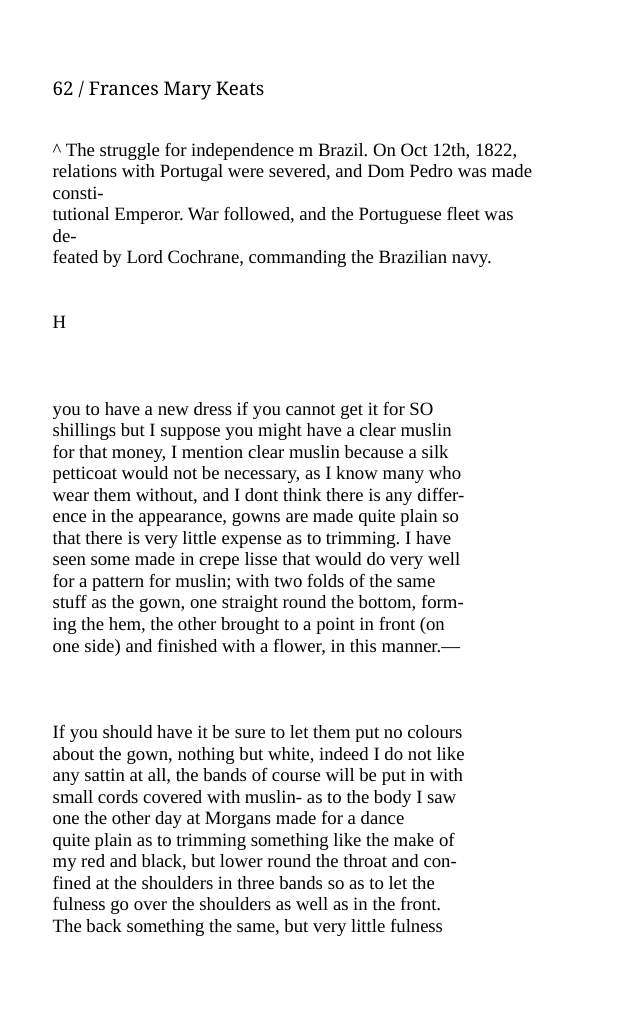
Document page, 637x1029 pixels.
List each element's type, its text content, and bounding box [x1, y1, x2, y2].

text If you should have it be sure to let them put no colours [52, 721, 538, 742]
text petticoat would not be necessary, as I know many who [52, 462, 538, 484]
text stuff as the gown, one straight round the bottom, form- [52, 591, 538, 613]
text one side) and finished with a flower, in this manner.— [52, 634, 538, 656]
text seen some made in crepe lisse that would do very well [52, 548, 538, 570]
text The back something the same, but very little fulness [52, 915, 538, 936]
text quite plain as to trimming something like the make of [52, 829, 538, 850]
text ^ The struggle for independence m Brazil. On Oct 12th, 1822, [52, 139, 538, 160]
text for that money, I mention clear muslin because a silk [52, 441, 538, 462]
text shillings but I suppose you might have a clear muslin [52, 419, 538, 441]
text fulness go over the shoulders as well as in the front. [52, 893, 538, 915]
text H [52, 311, 538, 333]
text ence in the appearance, gowns are made quite plain so [52, 505, 538, 527]
text that there is very little expense as to trimming. I have [52, 527, 538, 548]
text you to have a new dress if you cannot get it for SO [52, 397, 538, 419]
text my red and black, but lower round the throat and con- [52, 850, 538, 872]
text wear them without, and I dont think there is any differ- [52, 484, 538, 505]
text relations with Portugal were severed, and Dom Pedro was made consti- [52, 160, 538, 203]
text any sattin at all, the bands of course will be put in with [52, 764, 538, 786]
text fined at the shoulders in three bands so as to let the [52, 872, 538, 893]
text feated by Lord Cochrane, commanding the Brazilian navy. [52, 246, 538, 268]
text one the other day at Morgans made for a dance [52, 807, 538, 829]
text ing the hem, the other brought to a point in front (on [52, 613, 538, 634]
text tutional Emperor. War followed, and the Portuguese fleet was de- [52, 203, 538, 246]
text about the gown, nothing but white, indeed I do not like [52, 742, 538, 764]
text for a pattern for muslin; with two folds of the same [52, 570, 538, 591]
text small cords covered with muslin- as to the body I saw [52, 786, 538, 807]
